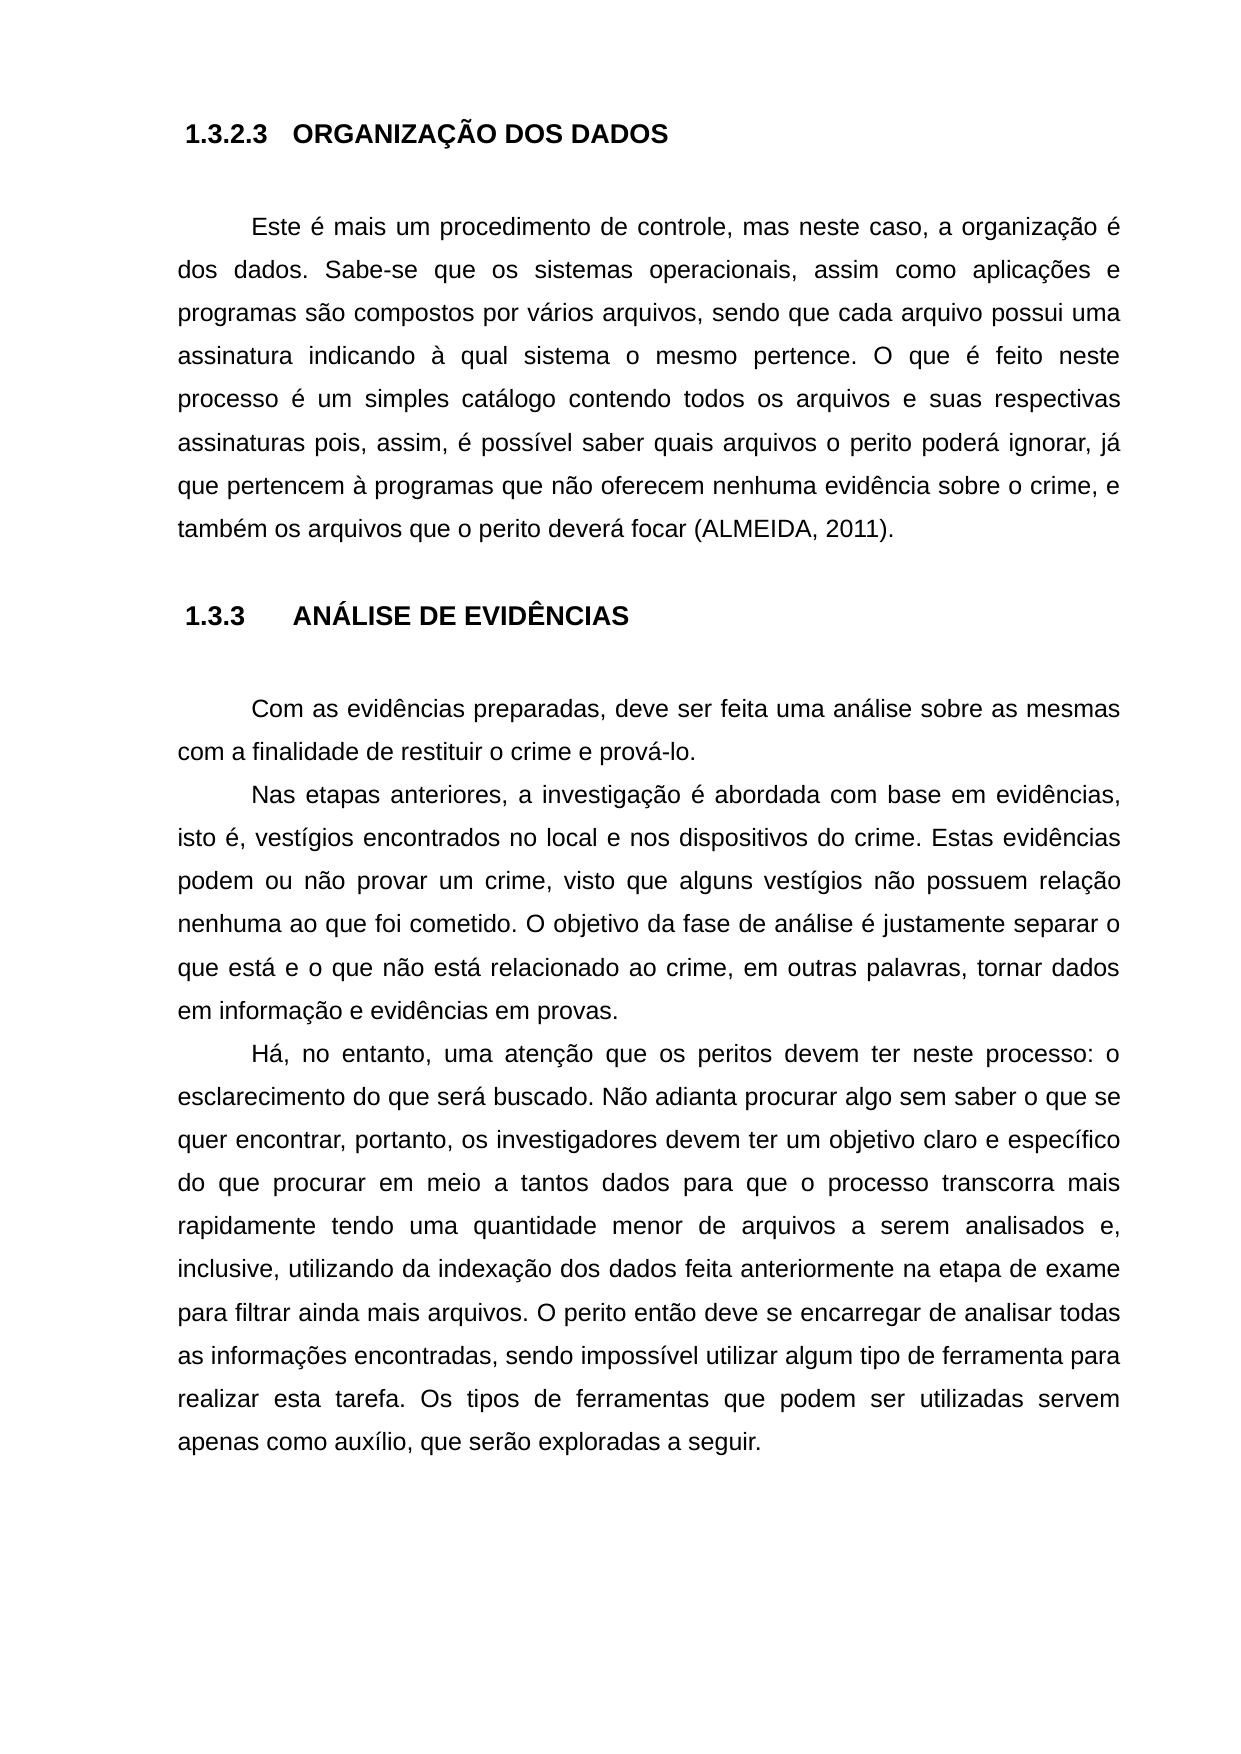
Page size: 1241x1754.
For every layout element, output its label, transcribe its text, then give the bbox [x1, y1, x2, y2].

list ORGANIZAÇÃO DOS DADOS [177, 118, 1122, 149]
text Com as evidências preparadas, deve ser feita uma análise sobre as mesmas com a finalidade de restituir o crime e prová-lo. [177, 694, 1122, 766]
list ANÁLISE DE EVIDÊNCIAS [177, 600, 1122, 631]
text Nas etapas anteriores, a investigação é abordada com base em evidências, isto é, vestígios encontrados no local e nos dispositivos do crime. Estas evidências podem ou não provar um crime, visto que alguns vestígios não possuem relação nenhuma ao que foi cometido. O objetivo da fase de análise é justamente separar o que está e o que não está relacionado ao crime, em outras palavras, tornar dados em informação e evidências em provas. [177, 780, 1122, 1024]
text Este é mais um procedimento de controle, mas neste caso, a organização é dos dados. Sabe-se que os sistemas operacionais, assim como aplicações e programas são compostos por vários arquivos, sendo que cada arquivo possui uma assinatura indicando à qual sistema o mesmo pertence. O que é feito neste processo é um simples catálogo contendo todos os arquivos e suas respectivas assinaturas pois, assim, é possível saber quais arquivos o perito poderá ignorar, já que pertencem à programas que não oferecem nenhuma evidência sobre o crime, e também os arquivos que o perito deverá focar (ALMEIDA, 2011). [177, 212, 1122, 542]
text Há, no entanto, uma atenção que os peritos devem ter neste processo: o esclarecimento do que será buscado. Não adianta procurar algo sem saber o que se quer encontrar, portanto, os investigadores devem ter um objetivo claro e específico do que procurar em meio a tantos dados para que o processo transcorra mais rapidamente tendo uma quantidade menor de arquivos a serem analisados e, inclusive, utilizando da indexação dos dados feita anteriormente na etapa de exame para filtrar ainda mais arquivos. O perito então deve se encarregar de analisar todas as informações encontradas, sendo impossível utilizar algum tipo de ferramenta para realizar esta tarefa. Os tipos de ferramentas que podem ser utilizadas servem apenas como auxílio, que serão exploradas a seguir. [177, 1039, 1122, 1456]
